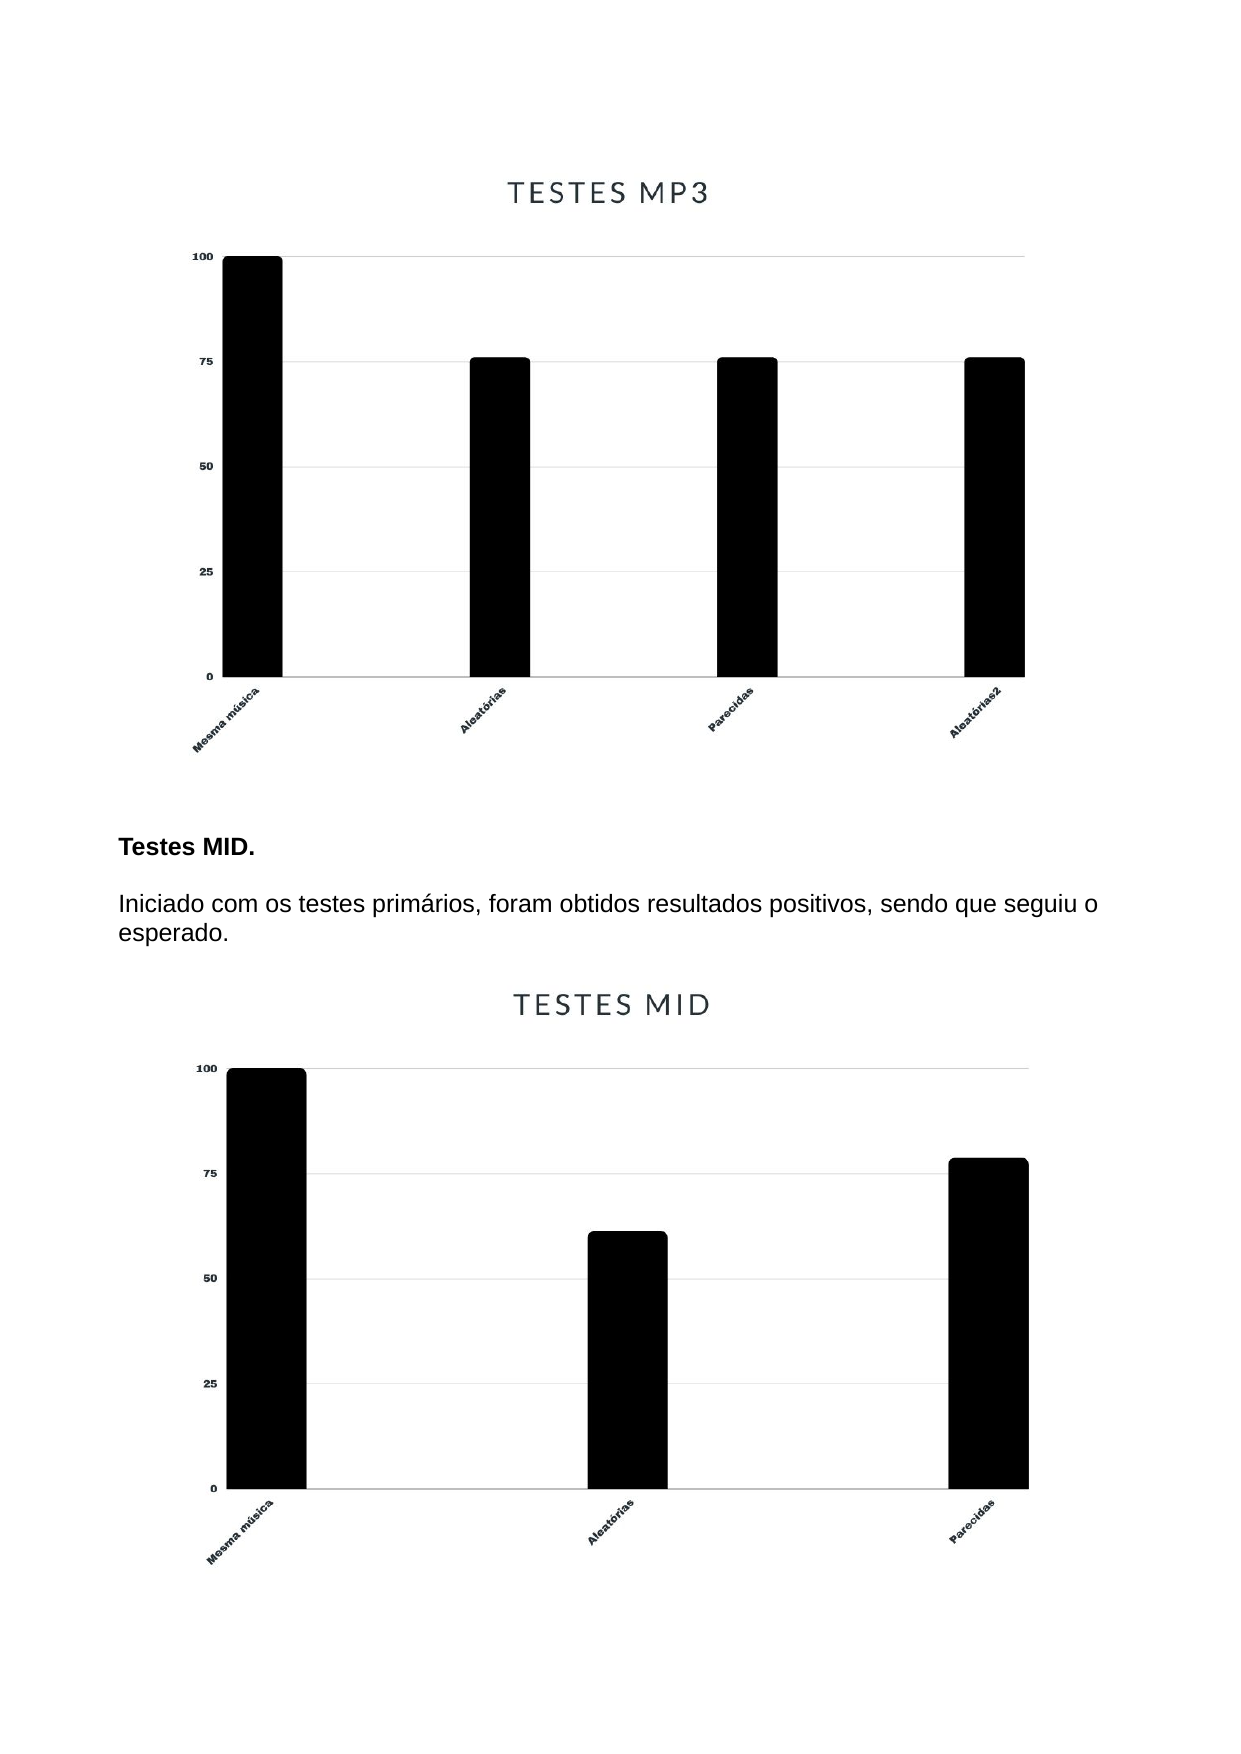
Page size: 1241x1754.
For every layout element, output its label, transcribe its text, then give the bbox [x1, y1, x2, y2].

picture [188, 146, 1026, 775]
text Iniciado com os testes primários, foram obtidos resultados positivos, sendo que seguiu o esperado. [118, 889, 1122, 947]
picture [192, 958, 1030, 1587]
text Testes MID. [118, 832, 1122, 861]
